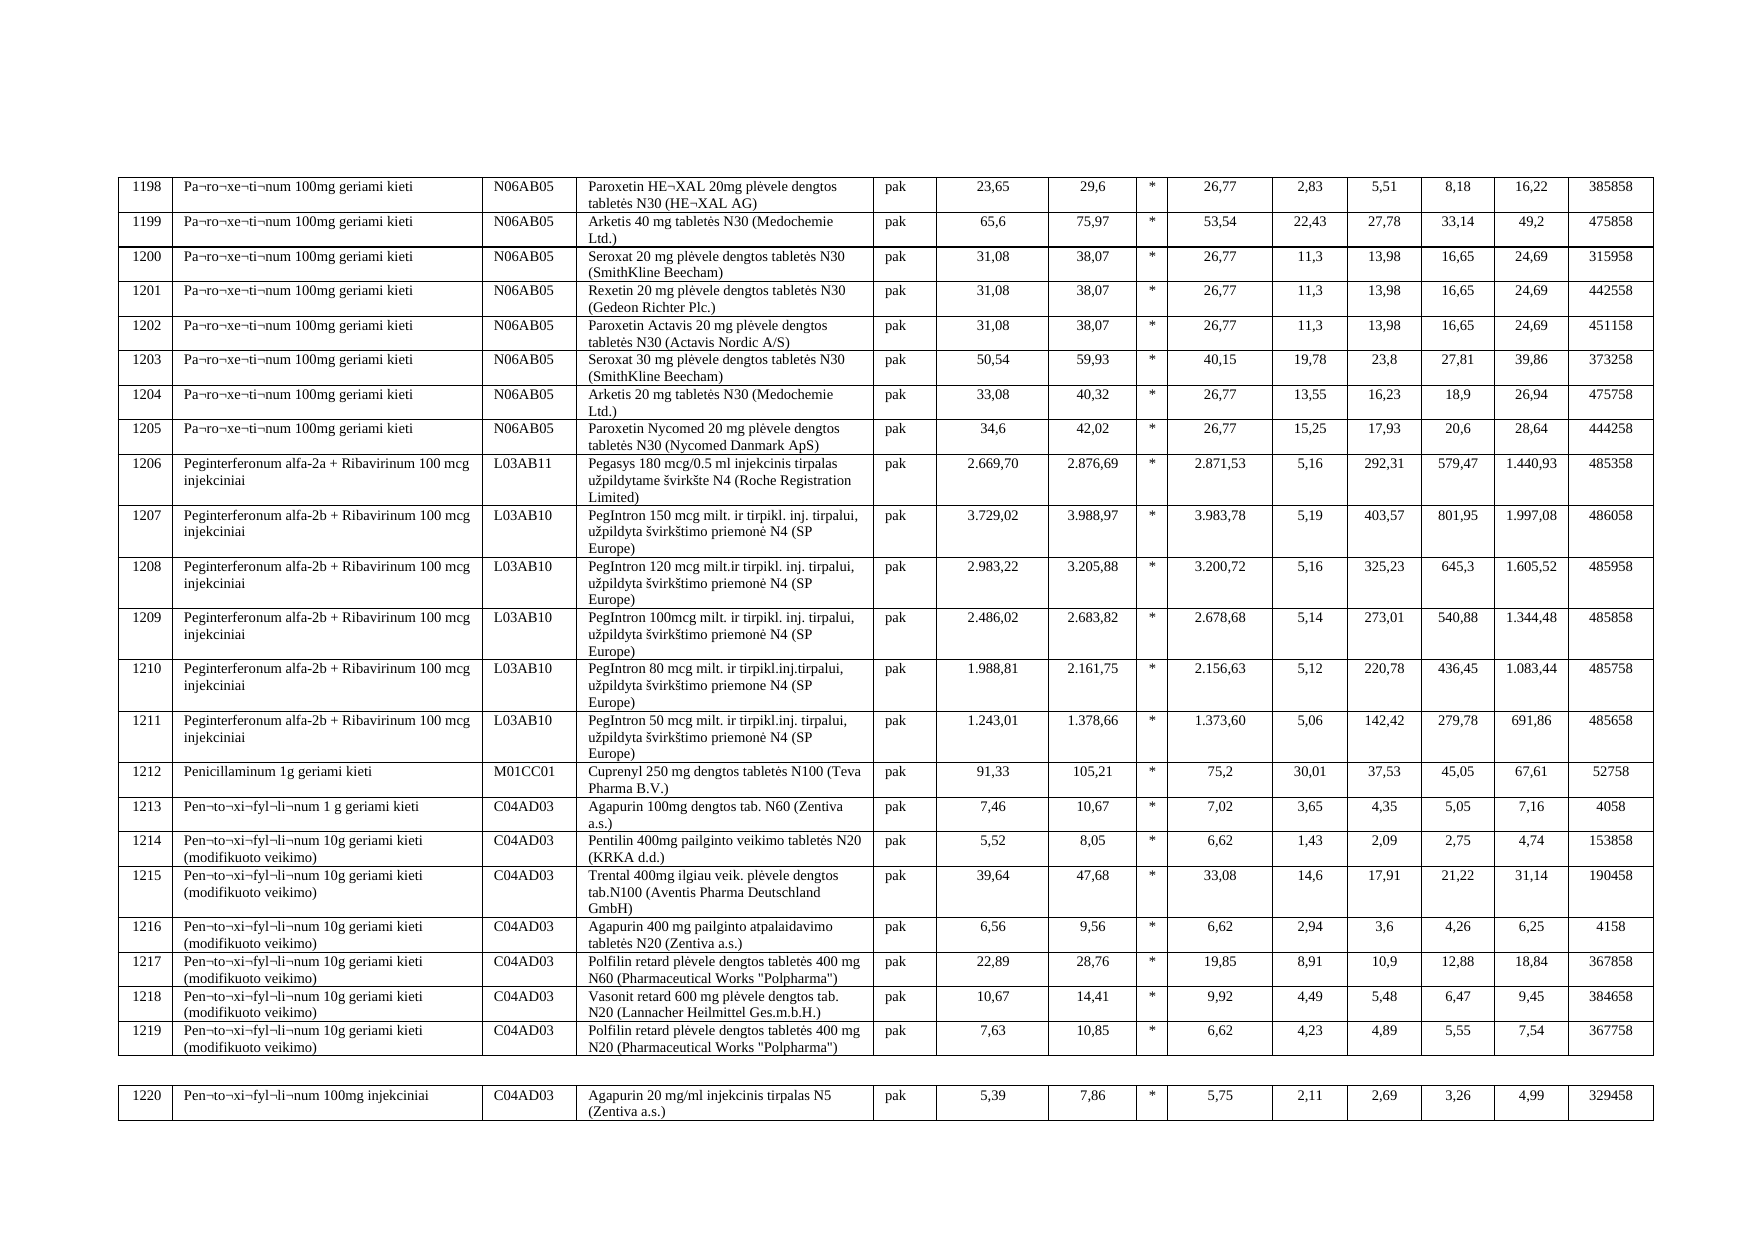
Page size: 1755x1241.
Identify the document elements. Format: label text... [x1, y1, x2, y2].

table_cell C04AD03 [483, 798, 576, 831]
table_cell 16,65 [1422, 317, 1494, 350]
table_cell 5,52 [937, 832, 1048, 866]
table_cell 8,91 [1273, 953, 1347, 986]
table_cell 2.486,02 [937, 609, 1048, 659]
table_cell 153858 [1569, 832, 1653, 866]
table_cell 5,48 [1348, 987, 1421, 1021]
table_cell 13,98 [1348, 282, 1421, 316]
table_cell 11,3 [1273, 317, 1347, 350]
table_cell 67,61 [1495, 763, 1568, 797]
table_cell 6,56 [937, 918, 1048, 952]
table_cell 6,25 [1495, 918, 1568, 952]
table_cell 1211 [119, 712, 172, 762]
table_cell 2,94 [1273, 918, 1347, 952]
table_cell Pegasys 180 mcg/0.5 ml injekcinis tirpalas užpildytame švirkšte N4 (Roche Registration Limited) [577, 455, 873, 505]
table_cell 11,3 [1273, 282, 1347, 316]
table_cell 4,89 [1348, 1022, 1421, 1055]
table_cell 10,9 [1348, 953, 1421, 986]
table_cell 24,69 [1495, 248, 1568, 281]
table_cell 8,18 [1422, 178, 1494, 212]
table_cell 444258 [1569, 420, 1653, 454]
table_cell N06AB05 [483, 178, 576, 212]
table_cell 801,95 [1422, 506, 1494, 557]
table_cell * [1137, 282, 1167, 316]
table_cell 16,65 [1422, 248, 1494, 281]
table_cell Cuprenyl 250 mg dengtos tabletės N100 (Teva Pharma B.V.) [577, 763, 873, 797]
table_cell 11,3 [1273, 248, 1347, 281]
table_cell C04AD03 [483, 918, 576, 952]
table_cell Peginterferonum alfa-2b + Ribavirinum 100 mcg injekciniai [173, 712, 482, 762]
table_cell 373258 [1569, 351, 1653, 385]
table_cell 9,56 [1049, 918, 1136, 952]
table_cell 10,67 [937, 987, 1048, 1021]
table_cell 7,02 [1168, 798, 1272, 831]
table_cell 3.205,88 [1049, 558, 1136, 608]
table_cell 45,05 [1422, 763, 1494, 797]
table_cell N06AB05 [483, 317, 576, 350]
table_cell pak [874, 178, 936, 212]
table_cell * [1137, 178, 1167, 212]
table_cell 13,98 [1348, 317, 1421, 350]
table_cell Pa¬ro¬xe¬ti¬num 100mg geriami kieti [173, 178, 482, 212]
table_cell 691,86 [1495, 712, 1568, 762]
table_cell 1199 [119, 213, 172, 246]
table_cell pak [874, 386, 936, 419]
table_cell 33,14 [1422, 213, 1494, 246]
table_cell * [1137, 867, 1167, 917]
table_cell 4,35 [1348, 798, 1421, 831]
table_cell 4058 [1569, 798, 1653, 831]
table_cell PegIntron 150 mcg milt. ir tirpikl. inj. tirpalui, užpildyta švirkštimo priemonė N4 (SP Europe) [577, 506, 873, 557]
table_cell 75,97 [1049, 213, 1136, 246]
table_cell 645,3 [1422, 558, 1494, 608]
table_cell Peginterferonum alfa-2b + Ribavirinum 100 mcg injekciniai [173, 660, 482, 711]
table_cell 31,08 [937, 317, 1048, 350]
table_cell 5,14 [1273, 609, 1347, 659]
table_cell pak [874, 867, 936, 917]
table_cell C04AD03 [483, 953, 576, 986]
table_cell 12,88 [1422, 953, 1494, 986]
table_header 3,26 [1422, 1086, 1494, 1120]
table_cell 42,02 [1049, 420, 1136, 454]
table_cell 20,6 [1422, 420, 1494, 454]
table_cell 1215 [119, 867, 172, 917]
table_cell 19,78 [1273, 351, 1347, 385]
table_cell 5,12 [1273, 660, 1347, 711]
table_cell 27,81 [1422, 351, 1494, 385]
table_cell 27,78 [1348, 213, 1421, 246]
table_cell 475858 [1569, 213, 1653, 246]
table_cell 40,15 [1168, 351, 1272, 385]
table_cell 315958 [1569, 248, 1653, 281]
table_cell Pen¬to¬xi¬fyl¬li¬num 1 g geriami kieti [173, 798, 482, 831]
table_cell 485858 [1569, 609, 1653, 659]
table_cell 385858 [1569, 178, 1653, 212]
table_cell 23,65 [937, 178, 1048, 212]
table_cell Pentilin 400mg pailginto veikimo tabletės N20 (KRKA d.d.) [577, 832, 873, 866]
table_header Pen¬to¬xi¬fyl¬li¬num 100mg injekciniai [173, 1086, 482, 1120]
table_cell 65,6 [937, 213, 1048, 246]
table_cell 1213 [119, 798, 172, 831]
table_cell pak [874, 506, 936, 557]
table_cell pak [874, 987, 936, 1021]
table_cell 485358 [1569, 455, 1653, 505]
table_cell pak [874, 420, 936, 454]
table_cell Trental 400mg ilgiau veik. plėvele dengtos tab.N100 (Aventis Pharma Deutschland GmbH) [577, 867, 873, 917]
table_cell 18,9 [1422, 386, 1494, 419]
table_cell C04AD03 [483, 832, 576, 866]
table_cell 30,01 [1273, 763, 1347, 797]
table_cell 17,91 [1348, 867, 1421, 917]
table_cell Agapurin 100mg dengtos tab. N60 (Zentiva a.s.) [577, 798, 873, 831]
table_cell N06AB05 [483, 420, 576, 454]
table_cell 5,16 [1273, 558, 1347, 608]
table_cell Paroxetin Actavis 20 mg plėvele dengtos tabletės N30 (Actavis Nordic A/S) [577, 317, 873, 350]
table_cell 2,75 [1422, 832, 1494, 866]
table_cell * [1137, 798, 1167, 831]
table_cell 3.988,97 [1049, 506, 1136, 557]
table_cell 4158 [1569, 918, 1653, 952]
table_cell 2.683,82 [1049, 609, 1136, 659]
table_cell 3.729,02 [937, 506, 1048, 557]
table_cell 5,55 [1422, 1022, 1494, 1055]
table_cell * [1137, 506, 1167, 557]
table_cell N06AB05 [483, 248, 576, 281]
table_cell 29,6 [1049, 178, 1136, 212]
table_cell PegIntron 100mcg milt. ir tirpikl. inj. tirpalui, užpildyta švirkštimo priemonė N4 (SP Europe) [577, 609, 873, 659]
table_cell 3.200,72 [1168, 558, 1272, 608]
table_cell pak [874, 1022, 936, 1055]
table_cell 38,07 [1049, 282, 1136, 316]
table_cell 75,2 [1168, 763, 1272, 797]
table_cell 26,77 [1168, 282, 1272, 316]
table_cell 279,78 [1422, 712, 1494, 762]
table_cell pak [874, 763, 936, 797]
table_cell L03AB11 [483, 455, 576, 505]
table_cell 1205 [119, 420, 172, 454]
table_cell 367858 [1569, 953, 1653, 986]
table_cell 16,23 [1348, 386, 1421, 419]
table_cell 190458 [1569, 867, 1653, 917]
table_cell 142,42 [1348, 712, 1421, 762]
table_cell 34,6 [937, 420, 1048, 454]
table_cell 485958 [1569, 558, 1653, 608]
table_cell Pa¬ro¬xe¬ti¬num 100mg geriami kieti [173, 317, 482, 350]
table_cell 7,16 [1495, 798, 1568, 831]
table_cell 1208 [119, 558, 172, 608]
table_cell 10,67 [1049, 798, 1136, 831]
table_cell Pa¬ro¬xe¬ti¬num 100mg geriami kieti [173, 213, 482, 246]
table_cell 14,41 [1049, 987, 1136, 1021]
table_cell 39,64 [937, 867, 1048, 917]
table_cell 2.156,63 [1168, 660, 1272, 711]
table_cell 1198 [119, 178, 172, 212]
table_cell 91,33 [937, 763, 1048, 797]
table_cell 7,46 [937, 798, 1048, 831]
table_cell 1.997,08 [1495, 506, 1568, 557]
table_cell * [1137, 763, 1167, 797]
table_cell 3,6 [1348, 918, 1421, 952]
table_cell 39,86 [1495, 351, 1568, 385]
table_cell * [1137, 953, 1167, 986]
table_header * [1137, 1086, 1167, 1120]
table_cell 40,32 [1049, 386, 1136, 419]
table_cell pak [874, 282, 936, 316]
table_cell 5,05 [1422, 798, 1494, 831]
table_cell L03AB10 [483, 660, 576, 711]
table_cell 1.378,66 [1049, 712, 1136, 762]
table_cell M01CC01 [483, 763, 576, 797]
table_cell L03AB10 [483, 506, 576, 557]
table_cell pak [874, 609, 936, 659]
table_cell Vasonit retard 600 mg plėvele dengtos tab. N20 (Lannacher Heilmittel Ges.m.b.H.) [577, 987, 873, 1021]
table_cell 1203 [119, 351, 172, 385]
table_cell pak [874, 455, 936, 505]
table_cell 1201 [119, 282, 172, 316]
table_header 7,86 [1049, 1086, 1136, 1120]
table_cell 2,09 [1348, 832, 1421, 866]
table_header 329458 [1569, 1086, 1653, 1120]
table_cell * [1137, 420, 1167, 454]
table_cell C04AD03 [483, 867, 576, 917]
table_header 5,39 [937, 1086, 1048, 1120]
table_cell 14,6 [1273, 867, 1347, 917]
table_header C04AD03 [483, 1086, 576, 1120]
table_cell 1212 [119, 763, 172, 797]
table_cell 579,47 [1422, 455, 1494, 505]
table_cell 24,69 [1495, 317, 1568, 350]
table_cell 2,83 [1273, 178, 1347, 212]
table_cell PegIntron 80 mcg milt. ir tirpikl.inj.tirpalui, užpildyta švirkštimo priemone N4 (SP Europe) [577, 660, 873, 711]
table_cell 1202 [119, 317, 172, 350]
table_cell * [1137, 1022, 1167, 1055]
table_cell 52758 [1569, 763, 1653, 797]
table_cell 1204 [119, 386, 172, 419]
table_cell pak [874, 798, 936, 831]
table_cell 436,45 [1422, 660, 1494, 711]
table_cell 16,65 [1422, 282, 1494, 316]
table_cell 10,85 [1049, 1022, 1136, 1055]
table_header pak [874, 1086, 936, 1120]
table_cell 384658 [1569, 987, 1653, 1021]
table_cell L03AB10 [483, 712, 576, 762]
table_cell Pen¬to¬xi¬fyl¬li¬num 10g geriami kieti (modifikuoto veikimo) [173, 867, 482, 917]
table_cell 2.876,69 [1049, 455, 1136, 505]
table_cell 1210 [119, 660, 172, 711]
table_cell pak [874, 351, 936, 385]
table_cell Peginterferonum alfa-2b + Ribavirinum 100 mcg injekciniai [173, 558, 482, 608]
table_cell * [1137, 386, 1167, 419]
table_cell C04AD03 [483, 1022, 576, 1055]
table_cell 325,23 [1348, 558, 1421, 608]
table_cell 53,54 [1168, 213, 1272, 246]
table_cell pak [874, 248, 936, 281]
table_cell 23,8 [1348, 351, 1421, 385]
table_cell 33,08 [1168, 867, 1272, 917]
table_cell Pa¬ro¬xe¬ti¬num 100mg geriami kieti [173, 420, 482, 454]
table_cell 6,62 [1168, 832, 1272, 866]
table_cell 485658 [1569, 712, 1653, 762]
table_cell Seroxat 30 mg plėvele dengtos tabletės N30 (SmithKline Beecham) [577, 351, 873, 385]
table_cell Paroxetin Nycomed 20 mg plėvele dengtos tabletės N30 (Nycomed Danmark ApS) [577, 420, 873, 454]
table_cell 18,84 [1495, 953, 1568, 986]
table_cell 486058 [1569, 506, 1653, 557]
table_cell 6,62 [1168, 918, 1272, 952]
table_cell 1219 [119, 1022, 172, 1055]
table_cell pak [874, 317, 936, 350]
table_cell 220,78 [1348, 660, 1421, 711]
table_cell * [1137, 558, 1167, 608]
table_cell L03AB10 [483, 609, 576, 659]
table_cell 1200 [119, 248, 172, 281]
table_cell 22,43 [1273, 213, 1347, 246]
table_header 4,99 [1495, 1086, 1568, 1120]
table_cell 26,77 [1168, 248, 1272, 281]
table_cell 50,54 [937, 351, 1048, 385]
table_cell 49,2 [1495, 213, 1568, 246]
table_cell 403,57 [1348, 506, 1421, 557]
table_header 5,75 [1168, 1086, 1272, 1120]
table_cell N06AB05 [483, 213, 576, 246]
table_cell 17,93 [1348, 420, 1421, 454]
table_cell 1207 [119, 506, 172, 557]
table_cell * [1137, 712, 1167, 762]
table_cell 1206 [119, 455, 172, 505]
table_cell Pen¬to¬xi¬fyl¬li¬num 10g geriami kieti (modifikuoto veikimo) [173, 832, 482, 866]
table_cell 16,22 [1495, 178, 1568, 212]
table_cell 59,93 [1049, 351, 1136, 385]
table_cell 21,22 [1422, 867, 1494, 917]
table_cell * [1137, 832, 1167, 866]
table_cell Rexetin 20 mg plėvele dengtos tabletės N30 (Gedeon Richter Plc.) [577, 282, 873, 316]
table_cell 13,55 [1273, 386, 1347, 419]
table_cell 7,63 [937, 1022, 1048, 1055]
table_cell 540,88 [1422, 609, 1494, 659]
table_cell Peginterferonum alfa-2a + Ribavirinum 100 mcg injekciniai [173, 455, 482, 505]
table_cell 2.678,68 [1168, 609, 1272, 659]
table_cell N06AB05 [483, 282, 576, 316]
table_cell 4,49 [1273, 987, 1347, 1021]
table_cell 38,07 [1049, 317, 1136, 350]
table_cell Arketis 40 mg tabletės N30 (Medochemie Ltd.) [577, 213, 873, 246]
table_cell 6,62 [1168, 1022, 1272, 1055]
table_cell Pen¬to¬xi¬fyl¬li¬num 10g geriami kieti (modifikuoto veikimo) [173, 918, 482, 952]
table_cell * [1137, 213, 1167, 246]
table_cell pak [874, 918, 936, 952]
table_cell 5,16 [1273, 455, 1347, 505]
table_cell Pa¬ro¬xe¬ti¬num 100mg geriami kieti [173, 386, 482, 419]
table_cell 105,21 [1049, 763, 1136, 797]
table_cell 26,77 [1168, 420, 1272, 454]
table_cell 6,47 [1422, 987, 1494, 1021]
table_cell 31,14 [1495, 867, 1568, 917]
table_cell PegIntron 120 mcg milt.ir tirpikl. inj. tirpalui, užpildyta švirkštimo priemonė N4 (SP Europe) [577, 558, 873, 608]
table_cell 26,77 [1168, 317, 1272, 350]
table_cell C04AD03 [483, 987, 576, 1021]
table_cell * [1137, 609, 1167, 659]
table_cell 1.605,52 [1495, 558, 1568, 608]
table_cell Seroxat 20 mg plėvele dengtos tabletės N30 (SmithKline Beecham) [577, 248, 873, 281]
table_cell pak [874, 832, 936, 866]
table_cell 1.440,93 [1495, 455, 1568, 505]
table_cell 1216 [119, 918, 172, 952]
table_cell pak [874, 660, 936, 711]
table_cell * [1137, 317, 1167, 350]
table_cell pak [874, 712, 936, 762]
table_cell 475758 [1569, 386, 1653, 419]
table_cell 19,85 [1168, 953, 1272, 986]
table_cell Pen¬to¬xi¬fyl¬li¬num 10g geriami kieti (modifikuoto veikimo) [173, 953, 482, 986]
table_cell * [1137, 918, 1167, 952]
table_cell 4,26 [1422, 918, 1494, 952]
table_cell 24,69 [1495, 282, 1568, 316]
table_cell 4,74 [1495, 832, 1568, 866]
table_cell Paroxetin HE¬XAL 20mg plėvele dengtos tabletės N30 (HE¬XAL AG) [577, 178, 873, 212]
table_cell 47,68 [1049, 867, 1136, 917]
table_cell pak [874, 558, 936, 608]
table_cell 1214 [119, 832, 172, 866]
table_cell Arketis 20 mg tabletės N30 (Medochemie Ltd.) [577, 386, 873, 419]
table_cell 7,54 [1495, 1022, 1568, 1055]
table_cell Pa¬ro¬xe¬ti¬num 100mg geriami kieti [173, 282, 482, 316]
table_cell N06AB05 [483, 386, 576, 419]
table_cell Peginterferonum alfa-2b + Ribavirinum 100 mcg injekciniai [173, 506, 482, 557]
table_cell 1.243,01 [937, 712, 1048, 762]
table_cell 8,05 [1049, 832, 1136, 866]
table_cell pak [874, 953, 936, 986]
table_cell * [1137, 351, 1167, 385]
table_cell 1217 [119, 953, 172, 986]
table_cell 22,89 [937, 953, 1048, 986]
table_cell L03AB10 [483, 558, 576, 608]
table_cell 26,94 [1495, 386, 1568, 419]
table_cell * [1137, 987, 1167, 1021]
table_cell 367758 [1569, 1022, 1653, 1055]
table_cell 28,76 [1049, 953, 1136, 986]
table_cell 33,08 [937, 386, 1048, 419]
table_cell 1.988,81 [937, 660, 1048, 711]
table_cell Pa¬ro¬xe¬ti¬num 100mg geriami kieti [173, 351, 482, 385]
table_cell 292,31 [1348, 455, 1421, 505]
table_cell 9,45 [1495, 987, 1568, 1021]
table_cell 451158 [1569, 317, 1653, 350]
table_cell 442558 [1569, 282, 1653, 316]
table_cell 1209 [119, 609, 172, 659]
table_cell 15,25 [1273, 420, 1347, 454]
table_cell PegIntron 50 mcg milt. ir tirpikl.inj. tirpalui, užpildyta švirkštimo priemonė N4 (SP Europe) [577, 712, 873, 762]
table_cell 273,01 [1348, 609, 1421, 659]
table_cell Pa¬ro¬xe¬ti¬num 100mg geriami kieti [173, 248, 482, 281]
table_cell 13,98 [1348, 248, 1421, 281]
table_cell 31,08 [937, 282, 1048, 316]
table_cell Pen¬to¬xi¬fyl¬li¬num 10g geriami kieti (modifikuoto veikimo) [173, 987, 482, 1021]
table_cell 3,65 [1273, 798, 1347, 831]
table_cell Agapurin 400 mg pailginto atpalaidavimo tabletės N20 (Zentiva a.s.) [577, 918, 873, 952]
table_cell N06AB05 [483, 351, 576, 385]
table_cell 26,77 [1168, 386, 1272, 419]
table_cell 2.983,22 [937, 558, 1048, 608]
table_cell Polfilin retard plėvele dengtos tabletės 400 mg N60 (Pharmaceutical Works "Polpharma") [577, 953, 873, 986]
table_cell Peginterferonum alfa-2b + Ribavirinum 100 mcg injekciniai [173, 609, 482, 659]
table_cell 2.161,75 [1049, 660, 1136, 711]
table_cell 5,06 [1273, 712, 1347, 762]
table_cell 2.669,70 [937, 455, 1048, 505]
table_cell 28,64 [1495, 420, 1568, 454]
table_cell 1218 [119, 987, 172, 1021]
table_cell pak [874, 213, 936, 246]
table_cell Polfilin retard plėvele dengtos tabletės 400 mg N20 (Pharmaceutical Works "Polpharma") [577, 1022, 873, 1055]
table_cell 1.344,48 [1495, 609, 1568, 659]
table_cell 5,19 [1273, 506, 1347, 557]
table_header 2,69 [1348, 1086, 1421, 1120]
table_cell 31,08 [937, 248, 1048, 281]
table_cell 5,51 [1348, 178, 1421, 212]
table_cell 4,23 [1273, 1022, 1347, 1055]
table_cell Penicillaminum 1g geriami kieti [173, 763, 482, 797]
table_cell 485758 [1569, 660, 1653, 711]
table_cell 3.983,78 [1168, 506, 1272, 557]
table_cell * [1137, 455, 1167, 505]
table_cell Pen¬to¬xi¬fyl¬li¬num 10g geriami kieti (modifikuoto veikimo) [173, 1022, 482, 1055]
table_cell * [1137, 248, 1167, 281]
table_cell 38,07 [1049, 248, 1136, 281]
table_cell 1.083,44 [1495, 660, 1568, 711]
table_cell 1,43 [1273, 832, 1347, 866]
table_header 2,11 [1273, 1086, 1347, 1120]
table_cell 37,53 [1348, 763, 1421, 797]
table_header 1220 [119, 1086, 172, 1120]
table_cell 1.373,60 [1168, 712, 1272, 762]
table_cell 2.871,53 [1168, 455, 1272, 505]
table_cell 9,92 [1168, 987, 1272, 1021]
table_cell 26,77 [1168, 178, 1272, 212]
table_cell * [1137, 660, 1167, 711]
table_header Agapurin 20 mg/ml injekcinis tirpalas N5 (Zentiva a.s.) [577, 1086, 873, 1120]
